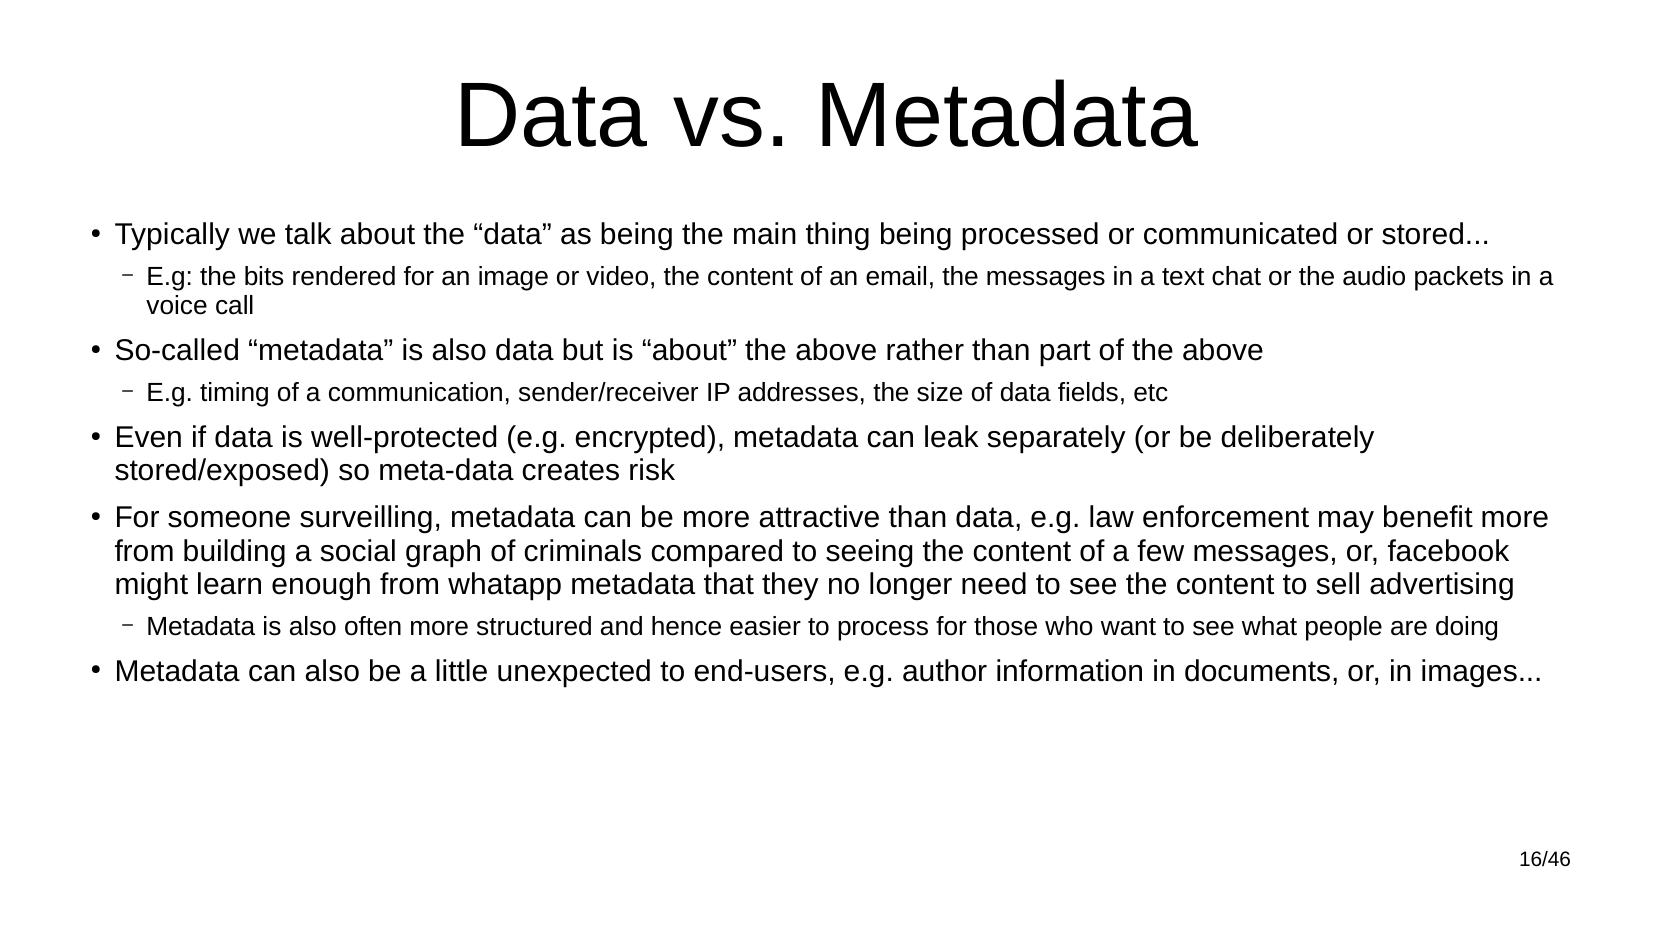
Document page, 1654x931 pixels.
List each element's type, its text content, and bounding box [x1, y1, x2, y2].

title Data vs. Metadata [82, 37, 1571, 193]
list Typically we talk about the “data” as being the main thing being processed or communicated or stored... E.g: the bits rendered for an image or video, the content of an email, the messages in a text chat or the audio packets in a voice call So-called “metadata” is also data but is “about” the above rather than part of the above E.g. timing of a communication, sender/receiver IP addresses, the size of data fields, etc Even if data is well-protected (e.g. encrypted), metadata can leak separately (or be deliberately stored/exposed) so meta-data creates risk For someone surveilling, metadata can be more attractive than data, e.g. law enforcement may benefit more from building a social graph of criminals compared to seeing the content of a few messages, or, facebook might learn enough from whatapp metadata that they no longer need to see the content to sell advertising Metadata is also often more structured and hence easier to process for those who want to see what people are doing Metadata can also be a little unexpected to end-users, e.g. author information in documents, or, in images... [82, 217, 1571, 758]
